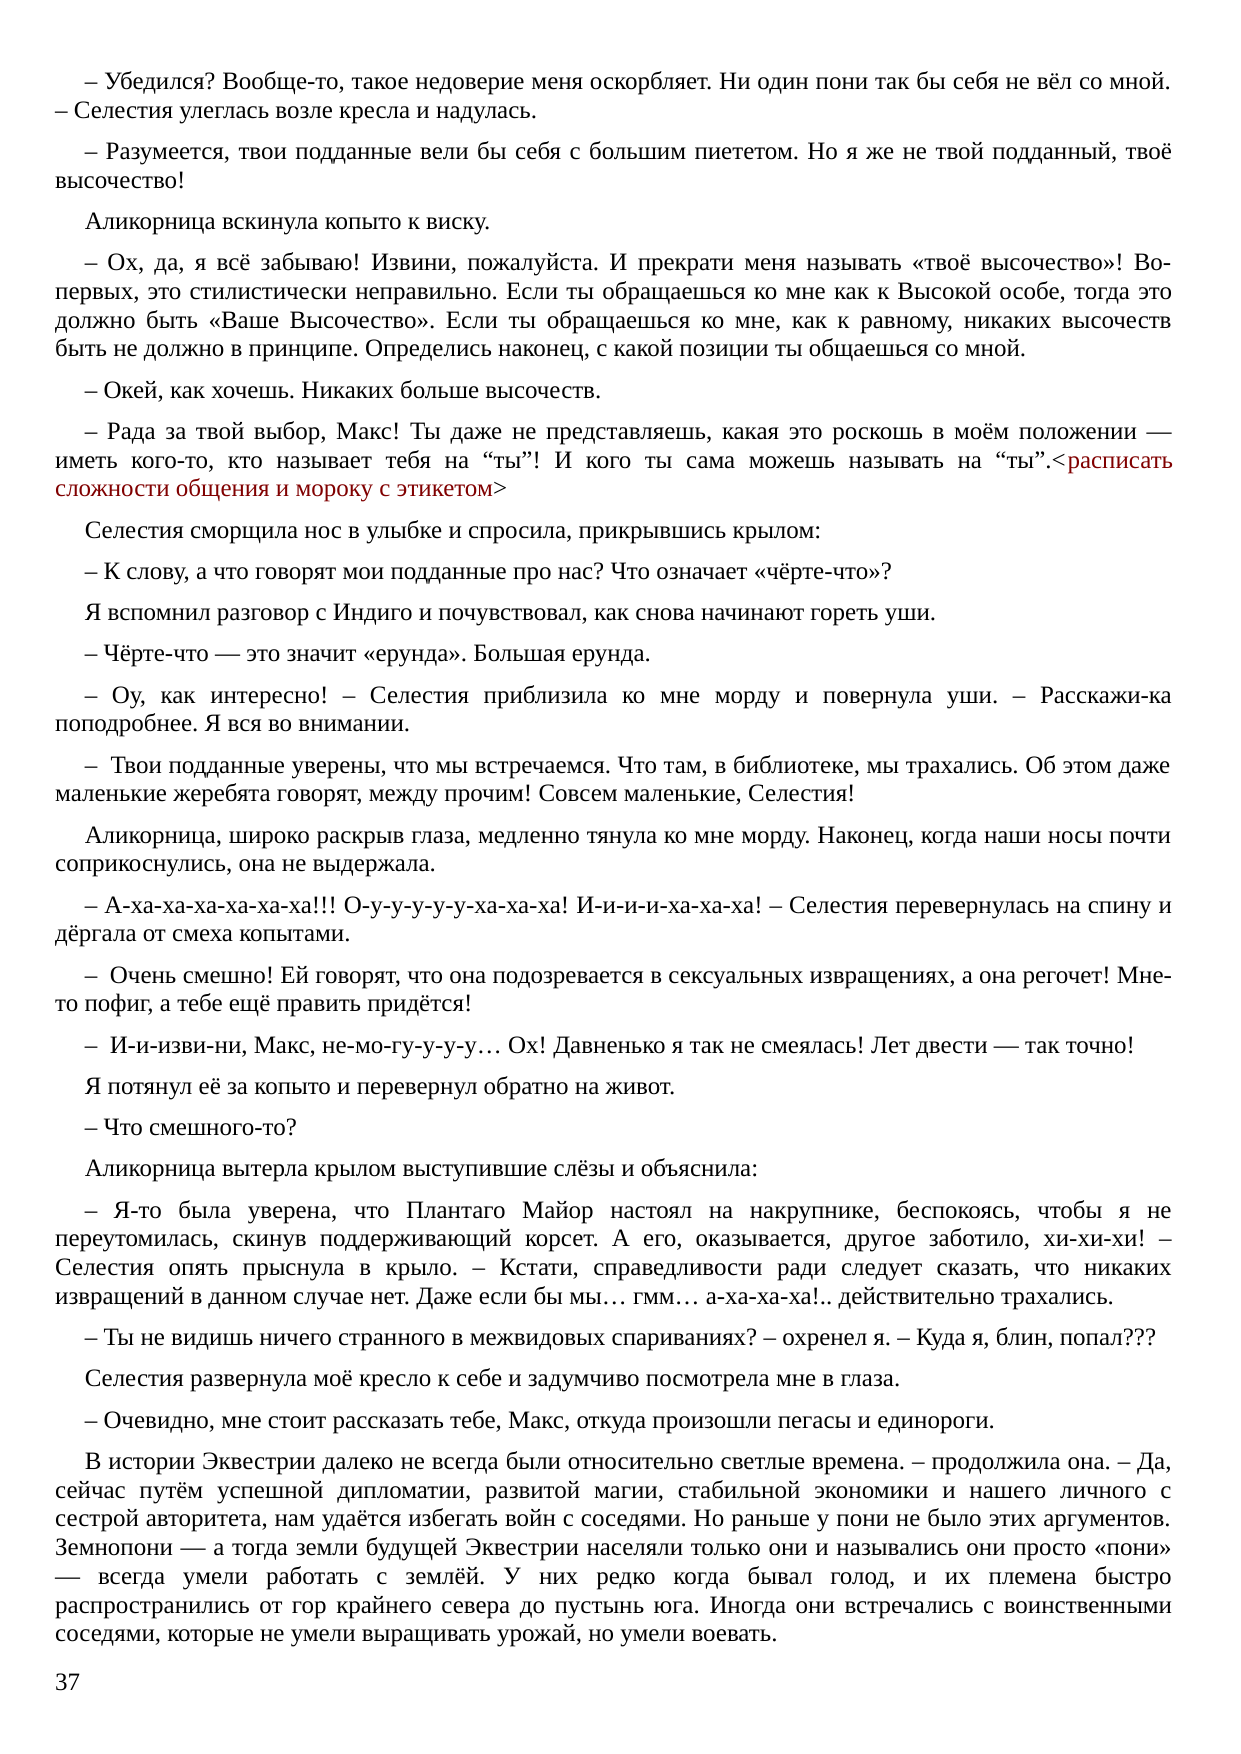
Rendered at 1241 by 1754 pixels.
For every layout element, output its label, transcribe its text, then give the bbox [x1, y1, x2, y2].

text – Рада за твой выбор, Макс! Ты даже не представляешь, какая это роскошь в моём положении — иметь кого-то, кто называет тебя на “ты”! И кого ты сама можешь называть на “ты”.<расписать сложности общения и мороку с этикетом> [55, 416, 1173, 502]
text Аликорница вскинула копыто к виску. [55, 206, 1173, 235]
text – Очень смешно! Ей говорят, что она подозревается в сексуальных извращениях, а она регочет! Мне-то пофиг, а тебе ещё править придётся! [55, 960, 1173, 1017]
text – Разумеется, твои подданные вели бы себя с большим пиететом. Но я же не твой подданный, твоё высочество! [55, 136, 1173, 193]
text Селестия развернула моё кресло к себе и задумчиво посмотрела мне в глаза. [55, 1363, 1173, 1392]
text – Ты не видишь ничего странного в межвидовых спариваниях? – охренел я. – Куда я, блин, попал??? [55, 1322, 1173, 1351]
text – Очевидно, мне стоит рассказать тебе, Макс, откуда произошли пегасы и единороги. [55, 1405, 1173, 1433]
text Я потянул её за копыто и перевернул обратно на живот. [55, 1071, 1173, 1100]
text – А-ха-ха-ха-ха-ха-ха!!! О-у-у-у-у-у-ха-ха-ха! И-и-и-и-ха-ха-ха! – Селестия перевернулась на спину и дёргала от смеха копытами. [55, 890, 1173, 947]
text – Чёрте-что — это значит «ерунда». Большая ерунда. [55, 638, 1173, 667]
text – И-и-изви-ни, Макс, не-мо-гу-у-у-у… Ох! Давненько я так не смеялась! Лет двести — так точно! [55, 1030, 1173, 1058]
text – Убедился? Вообще-то, такое недоверие меня оскорбляет. Ни один пони так бы себя не вёл со мной. – Селестия улеглась возле кресла и надулась. [55, 66, 1173, 123]
text В истории Эквестрии далеко не всегда были относительно светлые времена. – продолжила она. – Да, сейчас путём успешной дипломатии, развитой магии, стабильной экономики и нашего личного с сестрой авторитета, нам удаётся избегать войн с соседями. Но раньше у пони не было этих аргументов. Земнопони — а тогда земли будущей Эквестрии населяли только они и назывались они просто «пони» — всегда умели работать с землёй. У них редко когда бывал голод, и их племена быстро распространились от гор крайнего севера до пустынь юга. Иногда они встречались с воинственными соседями, которые не умели выращивать урожай, но умели воевать. [55, 1446, 1173, 1647]
text – Что смешного-то? [55, 1112, 1173, 1141]
text Селестия сморщила нос в улыбке и спросила, прикрывшись крылом: [55, 515, 1173, 543]
text – Окей, как хочешь. Никаких больше высочеств. [55, 375, 1173, 403]
text – Ох, да, я всё забываю! Извини, пожалуйста. И прекрати меня называть «твоё высочество»! Во-первых, это стилистически неправильно. Если ты обращаешься ко мне как к Высокой особе, тогда это должно быть «Ваше Высочество». Если ты обращаешься ко мне, как к равному, никаких высочеств быть не должно в принципе. Определись наконец, с какой позиции ты общаешься со мной. [55, 247, 1173, 362]
text Аликорница, широко раскрыв глаза, медленно тянула ко мне морду. Наконец, когда наши носы почти соприкоснулись, она не выдержала. [55, 820, 1173, 877]
text – Твои подданные уверены, что мы встречаемся. Что там, в библиотеке, мы трахались. Об этом даже маленькие жеребята говорят, между прочим! Совсем маленькие, Селестия! [55, 750, 1173, 807]
text Я вспомнил разговор с Индиго и почувствовал, как снова начинают гореть уши. [55, 597, 1173, 626]
text – Оу, как интересно! – Селестия приблизила ко мне морду и повернула уши. – Расскажи-ка поподробнее. Я вся во внимании. [55, 680, 1173, 737]
text Аликорница вытерла крылом выступившие слёзы и объяснила: [55, 1153, 1173, 1182]
text – К слову, а что говорят мои подданные про нас? Что означает «чёрте-что»? [55, 556, 1173, 585]
text – Я-то была уверена, что Плантаго Майор настоял на накрупнике, беспокоясь, чтобы я не переутомилась, скинув поддерживающий корсет. А его, оказывается, другое заботило, хи-хи-хи! – Селестия опять прыснула в крыло. – Кстати, справедливости ради следует сказать, что никаких извращений в данном случае нет. Даже если бы мы… гмм… а-ха-ха-ха!.. действительно трахались. [55, 1195, 1173, 1310]
